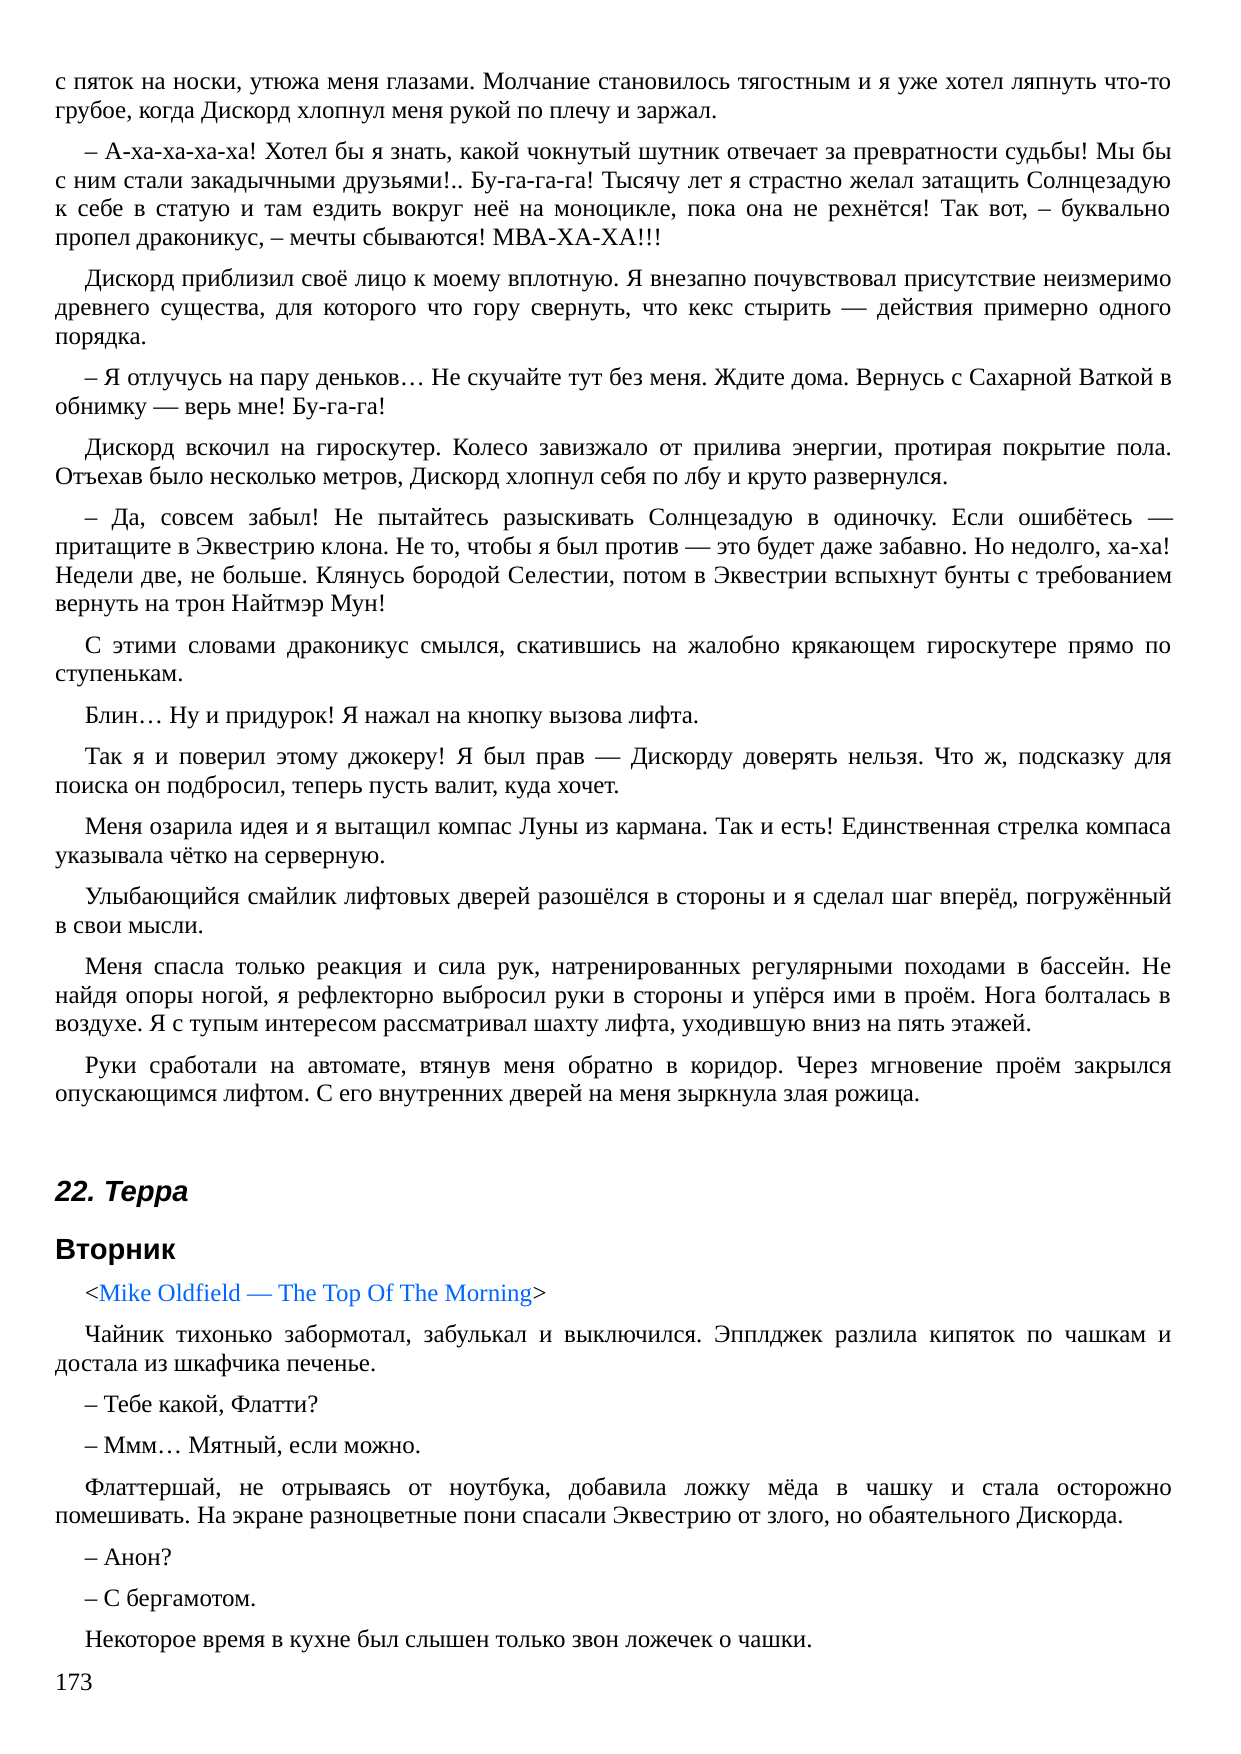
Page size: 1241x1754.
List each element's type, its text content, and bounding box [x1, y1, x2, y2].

text – Анон? [55, 1542, 1173, 1571]
text Так я и поверил этому джокеру! Я был прав — Дискорду доверять нельзя. Что ж, подсказку для поиска он подбросил, теперь пусть валит, куда хочет. [55, 741, 1173, 798]
text Дискорд приблизил своё лицо к моему вплотную. Я внезапно почувствовал присутствие неизмеримо древнего существа, для которого что гору свернуть, что кекс стырить — действия примерно одного порядка. [55, 263, 1173, 350]
text Меня спасла только реакция и сила рук, натренированных регулярными походами в бассейн. Не найдя опоры ногой, я рефлекторно выбросил руки в стороны и упёрся ими в проём. Нога болталась в воздухе. Я с тупым интересом рассматривал шахту лифта, уходившую вниз на пять этажей. [55, 951, 1173, 1037]
text Флаттершай, не отрываясь от ноутбука, добавила ложку мёда в чашку и стала осторожно помешивать. На экране разноцветные пони спасали Эквестрию от злого, но обаятельного Дискорда. [55, 1472, 1173, 1529]
text Руки сработали на автомате, втянув меня обратно в коридор. Через мгновение проём закрылся опускающимся лифтом. С его внутренних дверей на меня зыркнула злая рожица. [55, 1050, 1173, 1107]
text Улыбающийся смайлик лифтовых дверей разошёлся в стороны и я сделал шаг вперёд, погружённый в свои мысли. [55, 881, 1173, 938]
text – А-ха-ха-ха-ха! Хотел бы я знать, какой чокнутый шутник отвечает за превратности судьбы! Мы бы с ним стали закадычными друзьями!.. Бу-га-га-га! Тысячу лет я страстно желал затащить Солнцезадую к себе в статую и там ездить вокруг неё на моноцикле, пока она не рехнётся! Так вот, – буквально пропел драконикус, – мечты сбываются! МВА-ХА-ХА!!! [55, 136, 1173, 251]
subtitle 22. Терра [55, 1173, 1173, 1207]
text С этими словами драконикус смылся, скатившись на жалобно крякающем гироскутере прямо по ступенькам. [55, 630, 1173, 687]
text Блин… Ну и придурок! Я нажал на кнопку вызова лифта. [55, 700, 1173, 728]
text Некоторое время в кухне был слышен только звон ложечек о чашки. [55, 1624, 1173, 1653]
text – С бергамотом. [55, 1583, 1173, 1612]
text – Я отлучусь на пару деньков… Не скучайте тут без меня. Ждите дома. Вернусь с Сахарной Ваткой в обнимку — верь мне! Бу-га-га! [55, 362, 1173, 420]
text – Да, совсем забыл! Не пытайтесь разыскивать Солнцезадую в одиночку. Если ошибётесь — притащите в Эквестрию клона. Не то, чтобы я был против — это будет даже забавно. Но недолго, ха-ха! Недели две, не больше. Клянусь бородой Селестии, потом в Эквестрии вспыхнут бунты с требованием вернуть на трон Найтмэр Мун! [55, 502, 1173, 617]
text <Mike Oldfield — The Top Of The Morning> [55, 1278, 1173, 1307]
text Дискорд вскочил на гироскутер. Колесо завизжало от прилива энергии, протирая покрытие пола. Отъехав было несколько метров, Дискорд хлопнул себя по лбу и круто развернулся. [55, 432, 1173, 490]
subtitle Вторник [55, 1232, 1173, 1266]
text – Ммм… Мятный, если можно. [55, 1431, 1173, 1459]
text Чайник тихонько забормотал, забулькал и выключился. Эпплджек разлила кипяток по чашкам и достала из шкафчика печенье. [55, 1319, 1173, 1377]
text с пяток на носки, утюжа меня глазами. Молчание становилось тягостным и я уже хотел ляпнуть что-то грубое, когда Дискорд хлопнул меня рукой по плечу и заржал. [55, 66, 1173, 123]
text Меня озарила идея и я вытащил компас Луны из кармана. Так и есть! Единственная стрелка компаса указывала чётко на серверную. [55, 811, 1173, 868]
text – Тебе какой, Флатти? [55, 1389, 1173, 1418]
